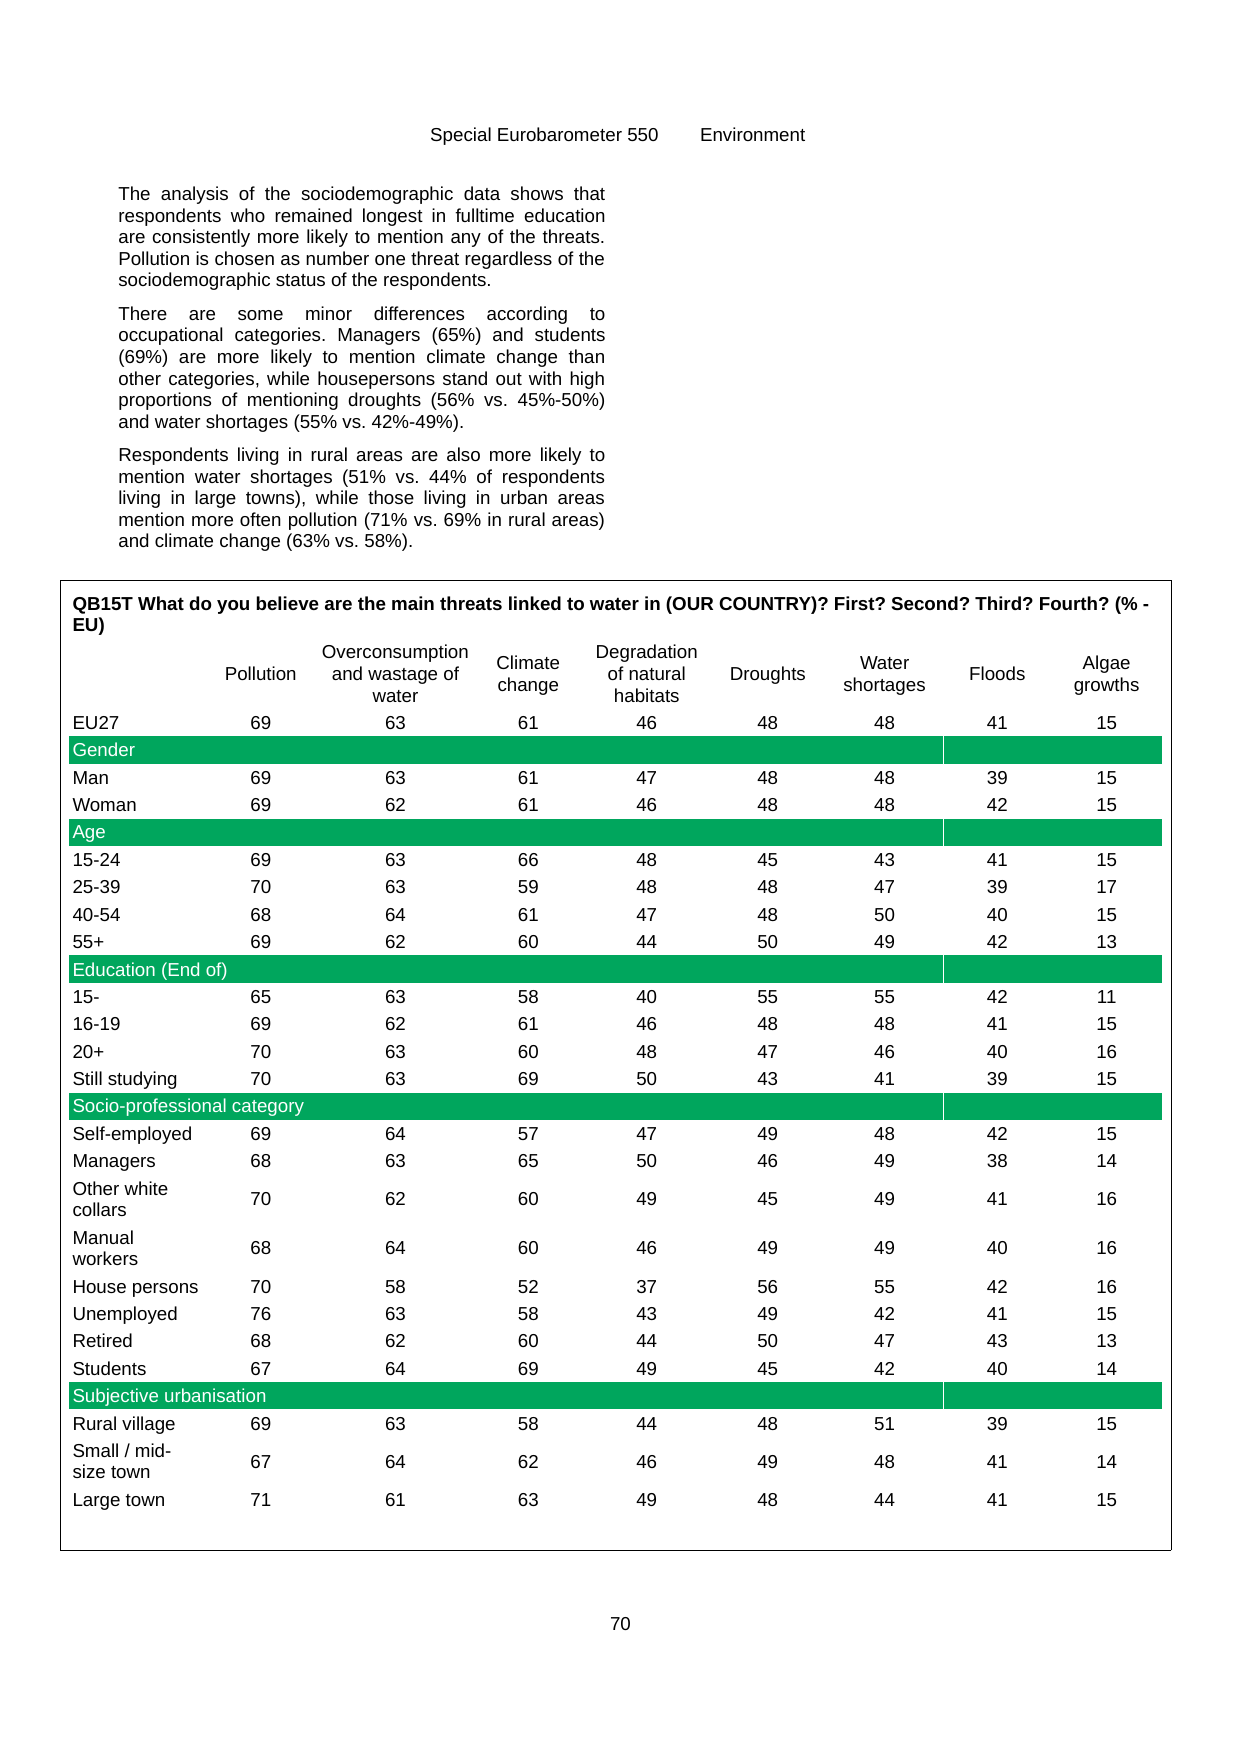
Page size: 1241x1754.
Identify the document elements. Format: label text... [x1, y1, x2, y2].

table_cell Age [69, 819, 583, 846]
table_cell 15 [1051, 791, 1162, 818]
table_cell 49 [710, 1224, 825, 1272]
table_cell 52 [473, 1273, 583, 1300]
table_cell 41 [944, 846, 1051, 873]
table_cell 41 [825, 1065, 943, 1092]
table_cell 46 [710, 1147, 825, 1174]
table_cell Climate change [473, 638, 583, 709]
table_cell Other white collars [69, 1175, 203, 1223]
table_cell 46 [583, 709, 710, 736]
table_cell House persons [69, 1273, 203, 1300]
table_cell 69 [204, 709, 317, 736]
table_cell 42 [944, 1120, 1051, 1147]
table_cell 68 [204, 1327, 317, 1355]
table_cell 50 [583, 1065, 710, 1092]
table_cell 47 [825, 1327, 943, 1355]
table_cell 58 [318, 1273, 473, 1300]
table_cell [69, 638, 203, 709]
table_cell 44 [583, 928, 710, 955]
table_cell 48 [710, 1410, 825, 1437]
table_cell 48 [710, 709, 825, 736]
table_cell [825, 1382, 943, 1409]
table_cell 76 [204, 1300, 317, 1327]
text Respondents living in rural areas are also more likely to mention water shortages (51% vs. 44% of respondents living in large towns), while those living in urban areas mention more often pollution (71% vs. 69% in rural areas) and climate change (63% vs. 58%). [118, 444, 605, 552]
table_cell [944, 736, 1051, 764]
table_cell 69 [204, 1410, 317, 1437]
text The analysis of the sociodemographic data shows that respondents who remained longest in fulltime education are consistently more likely to mention any of the threats. Pollution is chosen as number one threat regardless of the sociodemographic status of the respondents. [118, 183, 605, 291]
table_cell 49 [825, 1224, 943, 1272]
table_cell 50 [825, 901, 943, 928]
table_cell 48 [710, 873, 825, 901]
table_cell 41 [944, 1175, 1051, 1223]
table_cell 68 [204, 901, 317, 928]
table_cell 59 [473, 873, 583, 901]
table_cell 47 [583, 764, 710, 791]
table_cell 55 [825, 983, 943, 1010]
table_cell 51 [825, 1410, 943, 1437]
table_cell 14 [1051, 1355, 1162, 1382]
table_cell 48 [825, 709, 943, 736]
table_cell [825, 955, 943, 983]
table_header QB15T What do you believe are the main threats linked to water in (OUR COUNTRY)? First? Second? Third? Fourth? (% - EU) [69, 589, 1162, 638]
table_cell 64 [318, 901, 473, 928]
table_cell 63 [318, 873, 473, 901]
table_cell 45 [710, 846, 825, 873]
table_cell 64 [318, 1437, 473, 1486]
table_cell Retired [69, 1327, 203, 1355]
table_cell 61 [473, 901, 583, 928]
table_cell 45 [710, 1175, 825, 1223]
table_cell 49 [710, 1300, 825, 1327]
table_cell Small / mid-size town [69, 1437, 203, 1486]
table_cell 14 [1051, 1437, 1162, 1486]
table_cell 42 [825, 1300, 943, 1327]
table_cell 63 [318, 1147, 473, 1174]
table_cell 49 [583, 1355, 710, 1382]
table_cell 20+ [69, 1038, 203, 1065]
table_cell Education (End of) [69, 955, 583, 983]
table_cell 46 [583, 1224, 710, 1272]
table_cell 69 [204, 791, 317, 818]
table_cell [944, 1382, 1051, 1409]
table_cell 58 [473, 1410, 583, 1437]
table_cell 65 [204, 983, 317, 1010]
table_cell 63 [318, 1300, 473, 1327]
table_cell 69 [204, 1010, 317, 1038]
table_cell 25-39 [69, 873, 203, 901]
table_cell Woman [69, 791, 203, 818]
table_cell 70 [204, 1038, 317, 1065]
table_cell 15 [1051, 1300, 1162, 1327]
table_cell 44 [583, 1410, 710, 1437]
table_cell 55 [825, 1273, 943, 1300]
table_cell 62 [318, 1327, 473, 1355]
table_cell [710, 955, 825, 983]
table_cell 40 [944, 901, 1051, 928]
table_cell 43 [944, 1327, 1051, 1355]
table_cell 15 [1051, 1486, 1162, 1513]
table_cell 39 [944, 1065, 1051, 1092]
table_cell 69 [204, 1120, 317, 1147]
table_cell Socio-professional category [69, 1093, 583, 1120]
table_cell 49 [583, 1175, 710, 1223]
table_cell 15- [69, 983, 203, 1010]
table_cell 49 [825, 1147, 943, 1174]
table_cell 60 [473, 1224, 583, 1272]
table_cell 15 [1051, 901, 1162, 928]
table_cell [710, 736, 825, 764]
table_cell 69 [204, 846, 317, 873]
table_cell 46 [583, 791, 710, 818]
table_cell 48 [710, 901, 825, 928]
table_cell 13 [1051, 928, 1162, 955]
table_cell 13 [1051, 1327, 1162, 1355]
table_cell 16-19 [69, 1010, 203, 1038]
table_cell 48 [710, 1486, 825, 1513]
table_cell 63 [318, 1065, 473, 1092]
table_cell 64 [318, 1355, 473, 1382]
table_cell 62 [318, 928, 473, 955]
table_cell 48 [583, 873, 710, 901]
table_cell 48 [710, 764, 825, 791]
text There are some minor differences according to occupational categories. Managers (65%) and students (69%) are more likely to mention climate change than other categories, while housepersons stand out with high proportions of mentioning droughts (56% vs. 45%-50%) and water shortages (55% vs. 42%-49%). [118, 303, 605, 432]
table_cell 66 [473, 846, 583, 873]
table_cell 61 [318, 1486, 473, 1513]
table_cell [583, 955, 710, 983]
table_cell 61 [473, 764, 583, 791]
table_cell 38 [944, 1147, 1051, 1174]
table_cell 15 [1051, 846, 1162, 873]
table_cell 43 [710, 1065, 825, 1092]
table_cell Man [69, 764, 203, 791]
table_cell 47 [583, 901, 710, 928]
table_cell [710, 1093, 825, 1120]
table_cell 70 [204, 1175, 317, 1223]
table_cell 37 [583, 1273, 710, 1300]
table_cell 39 [944, 1410, 1051, 1437]
table_cell 49 [825, 928, 943, 955]
table_cell 55+ [69, 928, 203, 955]
table_cell 61 [473, 709, 583, 736]
table_cell 71 [204, 1486, 317, 1513]
table_cell 40 [944, 1355, 1051, 1382]
table_cell 43 [583, 1300, 710, 1327]
table_cell 67 [204, 1437, 317, 1486]
table_cell 46 [583, 1010, 710, 1038]
table_cell 17 [1051, 873, 1162, 901]
table_cell 48 [583, 1038, 710, 1065]
table_cell 48 [825, 1437, 943, 1486]
table_cell 49 [710, 1437, 825, 1486]
table_cell Large town [69, 1486, 203, 1513]
table_cell [1051, 955, 1162, 983]
table_cell 63 [473, 1486, 583, 1513]
table_cell 64 [318, 1120, 473, 1147]
table_cell 68 [204, 1147, 317, 1174]
table_cell Floods [944, 638, 1051, 709]
table_cell [1051, 736, 1162, 764]
table_cell 41 [944, 1486, 1051, 1513]
table_cell [583, 819, 710, 846]
table_cell 62 [473, 1437, 583, 1486]
table_cell Pollution [204, 638, 317, 709]
table_cell 42 [944, 928, 1051, 955]
table_cell 41 [944, 1300, 1051, 1327]
table_cell 39 [944, 873, 1051, 901]
table_cell 47 [583, 1120, 710, 1147]
table_cell 63 [318, 764, 473, 791]
table_cell Self-employed [69, 1120, 203, 1147]
table_cell 39 [944, 764, 1051, 791]
table_cell 63 [318, 1410, 473, 1437]
table_cell 63 [318, 846, 473, 873]
table_cell 63 [318, 1038, 473, 1065]
table_cell 46 [825, 1038, 943, 1065]
table_cell 42 [944, 791, 1051, 818]
table_cell 67 [204, 1355, 317, 1382]
table_cell 16 [1051, 1038, 1162, 1065]
table_cell 49 [710, 1120, 825, 1147]
table_cell [1051, 819, 1162, 846]
table_cell 40 [583, 983, 710, 1010]
table_cell 70 [204, 1273, 317, 1300]
table_cell 65 [473, 1147, 583, 1174]
table_cell 41 [944, 1010, 1051, 1038]
table_cell [944, 819, 1051, 846]
table_cell 47 [710, 1038, 825, 1065]
table_cell 42 [944, 1273, 1051, 1300]
table_cell 56 [710, 1273, 825, 1300]
table_cell 16 [1051, 1175, 1162, 1223]
table_cell 58 [473, 983, 583, 1010]
table_cell 69 [473, 1355, 583, 1382]
table_cell Water shortages [825, 638, 943, 709]
table_cell 62 [318, 1010, 473, 1038]
table_cell 15 [1051, 1410, 1162, 1437]
table_cell 15 [1051, 709, 1162, 736]
table_cell 48 [825, 1010, 943, 1038]
table_cell 69 [204, 764, 317, 791]
table_cell 50 [583, 1147, 710, 1174]
table_cell 46 [583, 1437, 710, 1486]
table_cell 48 [583, 846, 710, 873]
table_cell [944, 1093, 1051, 1120]
table_cell 49 [583, 1486, 710, 1513]
table_cell 48 [825, 1120, 943, 1147]
table_cell 69 [473, 1065, 583, 1092]
table_cell 60 [473, 1038, 583, 1065]
table_cell 57 [473, 1120, 583, 1147]
table_cell EU27 [69, 709, 203, 736]
table_cell [944, 955, 1051, 983]
table_cell [825, 1093, 943, 1120]
table_cell 47 [825, 873, 943, 901]
table_cell [583, 736, 710, 764]
table_cell [710, 1382, 825, 1409]
table_cell 49 [825, 1175, 943, 1223]
table_cell 40 [944, 1224, 1051, 1272]
table_cell 63 [318, 983, 473, 1010]
table_cell 70 [204, 1065, 317, 1092]
table_cell [583, 1382, 710, 1409]
table_cell 16 [1051, 1273, 1162, 1300]
table_cell 15 [1051, 1010, 1162, 1038]
table_cell 70 [204, 873, 317, 901]
table_cell 16 [1051, 1224, 1162, 1272]
table_cell 61 [473, 791, 583, 818]
table_cell Rural village [69, 1410, 203, 1437]
table_cell 44 [583, 1327, 710, 1355]
table_cell 60 [473, 1327, 583, 1355]
table_cell 50 [710, 1327, 825, 1355]
table_cell [710, 819, 825, 846]
table_cell 63 [318, 709, 473, 736]
table_cell Algae growths [1051, 638, 1162, 709]
table_cell [583, 1093, 710, 1120]
table_cell 60 [473, 1175, 583, 1223]
table_cell 48 [825, 764, 943, 791]
table_cell 45 [710, 1355, 825, 1382]
table_cell 14 [1051, 1147, 1162, 1174]
table_cell Gender [69, 736, 583, 764]
table_cell 64 [318, 1224, 473, 1272]
table_cell Manual workers [69, 1224, 203, 1272]
table_cell Droughts [710, 638, 825, 709]
table_cell 48 [710, 1010, 825, 1038]
table_cell 62 [318, 1175, 473, 1223]
table_cell Still studying [69, 1065, 203, 1092]
table_cell 43 [825, 846, 943, 873]
table_cell Students [69, 1355, 203, 1382]
table_cell 50 [710, 928, 825, 955]
table_cell 15-24 [69, 846, 203, 873]
table_cell 40 [944, 1038, 1051, 1065]
table_cell 41 [944, 1437, 1051, 1486]
table_cell 40-54 [69, 901, 203, 928]
table_cell Overconsumption and wastage of water [318, 638, 473, 709]
table_cell 15 [1051, 1065, 1162, 1092]
table_cell Degradation of natural habitats [583, 638, 710, 709]
table_cell 55 [710, 983, 825, 1010]
table_cell 48 [710, 791, 825, 818]
table_cell 69 [204, 928, 317, 955]
table_cell 15 [1051, 764, 1162, 791]
table_cell 42 [944, 983, 1051, 1010]
table_cell 44 [825, 1486, 943, 1513]
table_cell 15 [1051, 1120, 1162, 1147]
table_cell 11 [1051, 983, 1162, 1010]
table_cell 60 [473, 928, 583, 955]
table_cell 42 [825, 1355, 943, 1382]
table_cell 62 [318, 791, 473, 818]
table_cell 41 [944, 709, 1051, 736]
table_cell Unemployed [69, 1300, 203, 1327]
table_cell 48 [825, 791, 943, 818]
table_cell Managers [69, 1147, 203, 1174]
table_cell [825, 736, 943, 764]
table_cell [1051, 1093, 1162, 1120]
table_cell 58 [473, 1300, 583, 1327]
table_cell 68 [204, 1224, 317, 1272]
table_cell 61 [473, 1010, 583, 1038]
table_cell [1051, 1382, 1162, 1409]
table_cell [825, 819, 943, 846]
table_cell Subjective urbanisation [69, 1382, 583, 1409]
